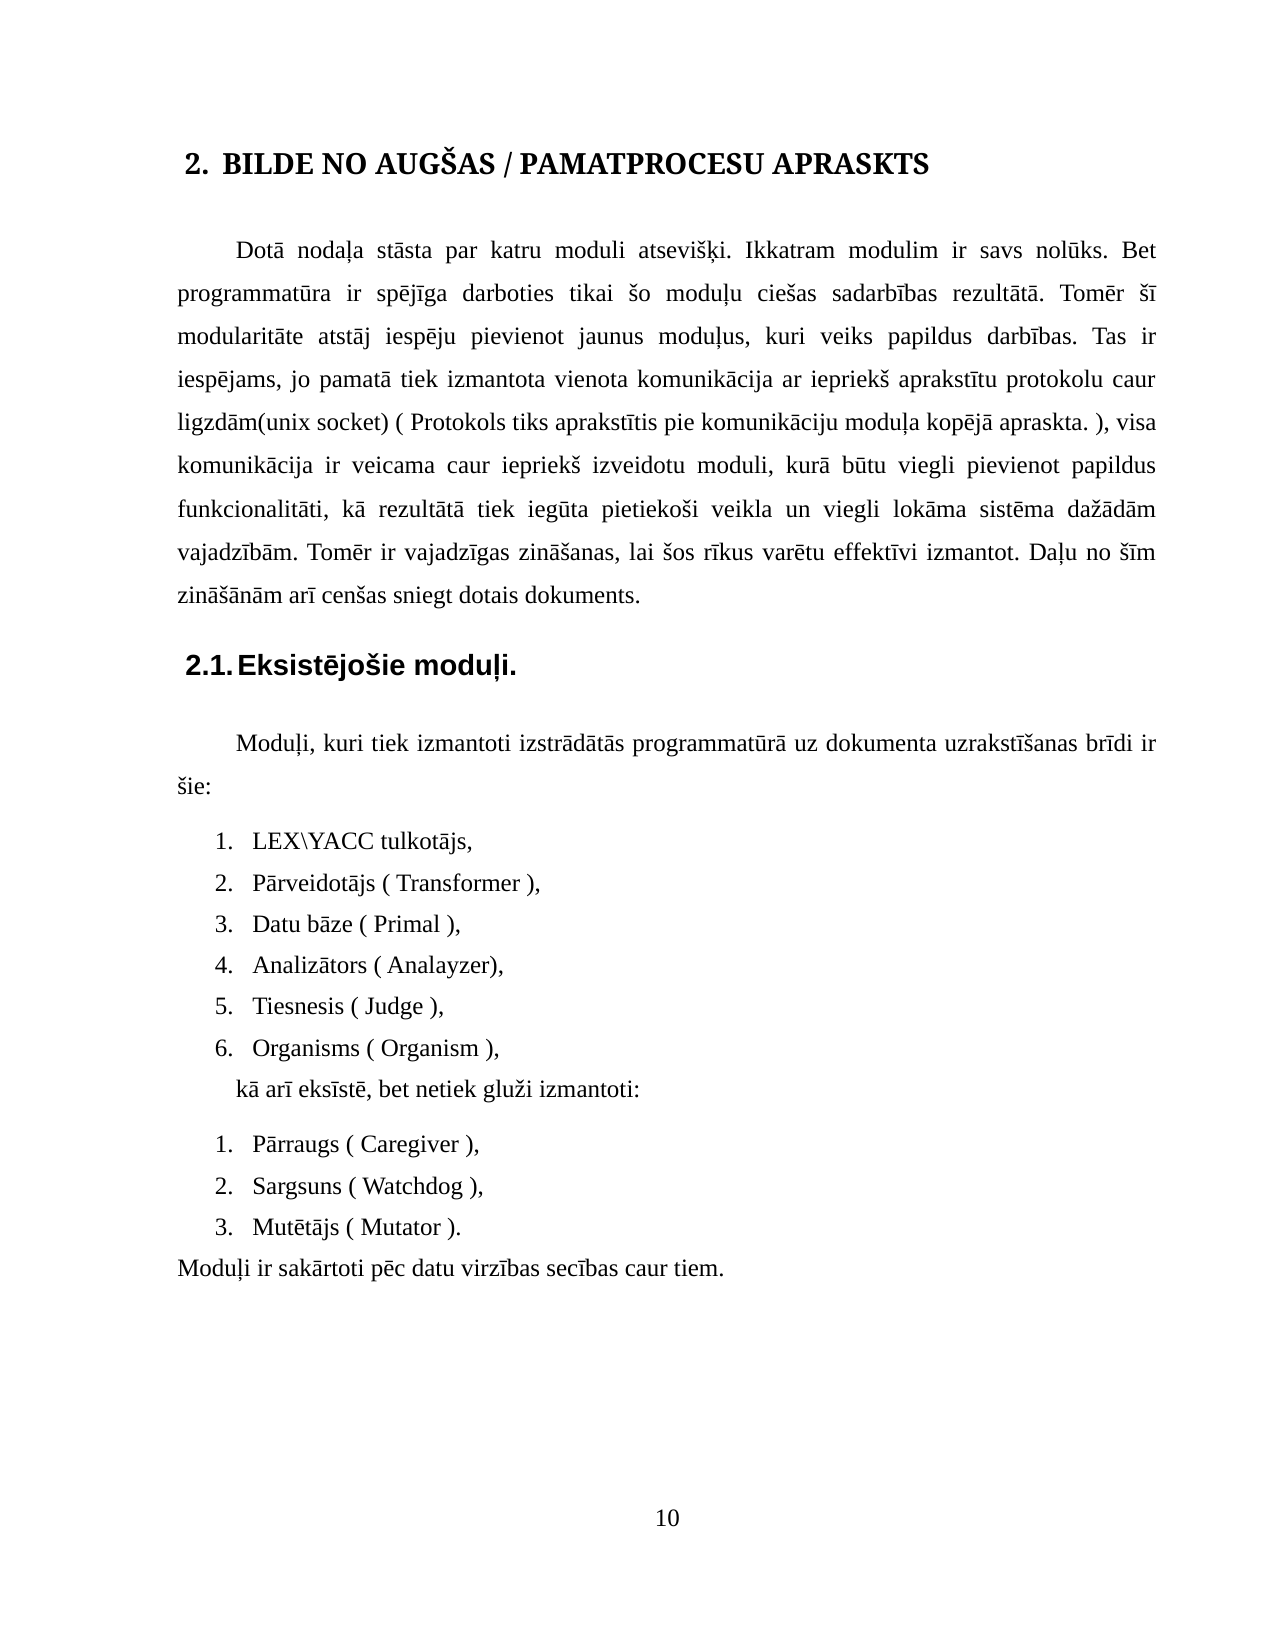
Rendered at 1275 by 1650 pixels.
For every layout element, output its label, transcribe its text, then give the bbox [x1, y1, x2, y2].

subtitle Bilde no augšas / Pamatprocesu apraskts [177, 143, 1157, 183]
list LEX\YACC tulkotājs, [214, 826, 1157, 855]
text Moduļi, kuri tiek izmantoti izstrādātās programmatūrā uz dokumenta uzrakstīšanas brīdi ir šie: [177, 728, 1157, 799]
text Dotā nodaļa stāsta par katru moduli atsevišķi. Ikkatram modulim ir savs nolūks. Bet programmatūra ir spējīga darboties tikai šo moduļu ciešas sadarbības rezultātā. Tomēr šī modularitāte atstāj iespēju pievienot jaunus moduļus, kuri veiks papildus darbības. Tas ir iespējams, jo pamatā tiek izmantota vienota komunikācija ar iepriekš aprakstītu protokolu caur ligzdām(unix socket) ( Protokols tiks aprakstītis pie komunikāciju moduļa kopējā apraskta. ), visa komunikācija ir veicama caur iepriekš izveidotu moduli, kurā būtu viegli pievienot papildus funkcionalitāti, kā rezultātā tiek iegūta pietiekoši veikla un viegli lokāma sistēma dažādām vajadzībām. Tomēr ir vajadzīgas zināšanas, lai šos rīkus varētu effektīvi izmantot. Daļu no šīm zināšānām arī cenšas sniegt dotais dokuments. [177, 235, 1157, 609]
list Analizātors ( Analayzer), [214, 950, 1157, 979]
list Sargsuns ( Watchdog ), [214, 1171, 1157, 1199]
list Organisms ( Organism ), [214, 1033, 1157, 1061]
text Moduļi ir sakārtoti pēc datu virzības secības caur tiem. [177, 1253, 1157, 1282]
list Pārveidotājs ( Transformer ), [214, 868, 1157, 896]
text kā arī eksīstē, bet netiek gluži izmantoti: [177, 1074, 1157, 1103]
subtitle Eksistējošie moduļi. [177, 648, 1157, 682]
list Datu bāze ( Primal ), [214, 909, 1157, 938]
list Tiesnesis ( Judge ), [214, 991, 1157, 1020]
list Pārraugs ( Caregiver ), [214, 1129, 1157, 1158]
list Mutētājs ( Mutator ). [214, 1212, 1157, 1241]
